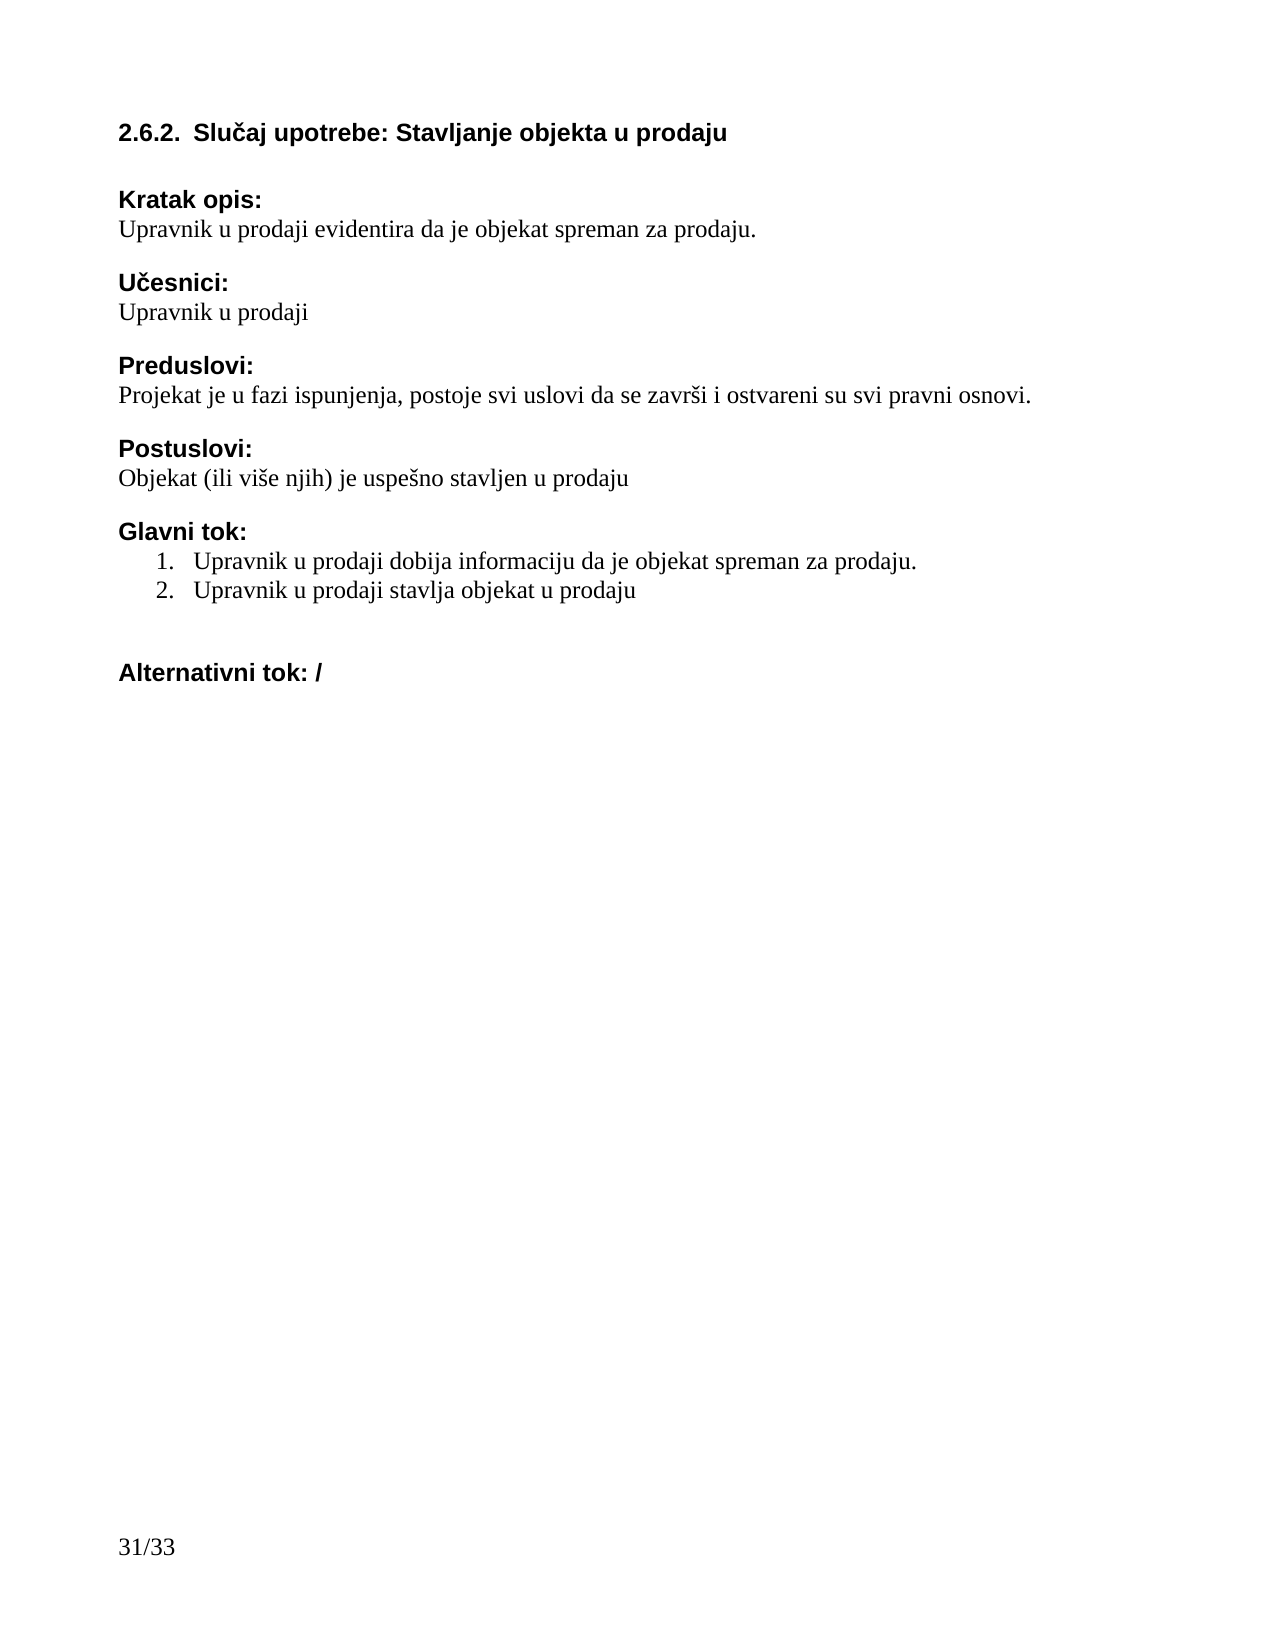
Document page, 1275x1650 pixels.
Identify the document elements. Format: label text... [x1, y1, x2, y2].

subtitle Alternativni tok: / [118, 658, 1157, 686]
text Objekat (ili više njih) je uspešno stavljen u prodaju [118, 463, 1157, 492]
subtitle Kratak opis: [118, 185, 1157, 214]
text Projekat je u fazi ispunjenja, postoje svi uslovi da se završi i ostvareni su svi pravni osnovi. [118, 380, 1157, 409]
subtitle Glavni tok: [118, 517, 1157, 546]
subtitle Postuslovi: [118, 434, 1157, 463]
list Upravnik u prodaji stavlja objekat u prodaju [156, 575, 1157, 603]
subtitle Preduslovi: [118, 351, 1157, 380]
subtitle Učesnici: [118, 268, 1157, 297]
text Upravnik u prodaji [118, 297, 1157, 326]
subtitle Slučaj upotrebe: Stavljanje objekta u prodaju [118, 118, 1157, 147]
list Upravnik u prodaji dobija informaciju da je objekat spreman za prodaju. [156, 546, 1157, 575]
text Upravnik u prodaji evidentira da je objekat spreman za prodaju. [118, 214, 1157, 243]
